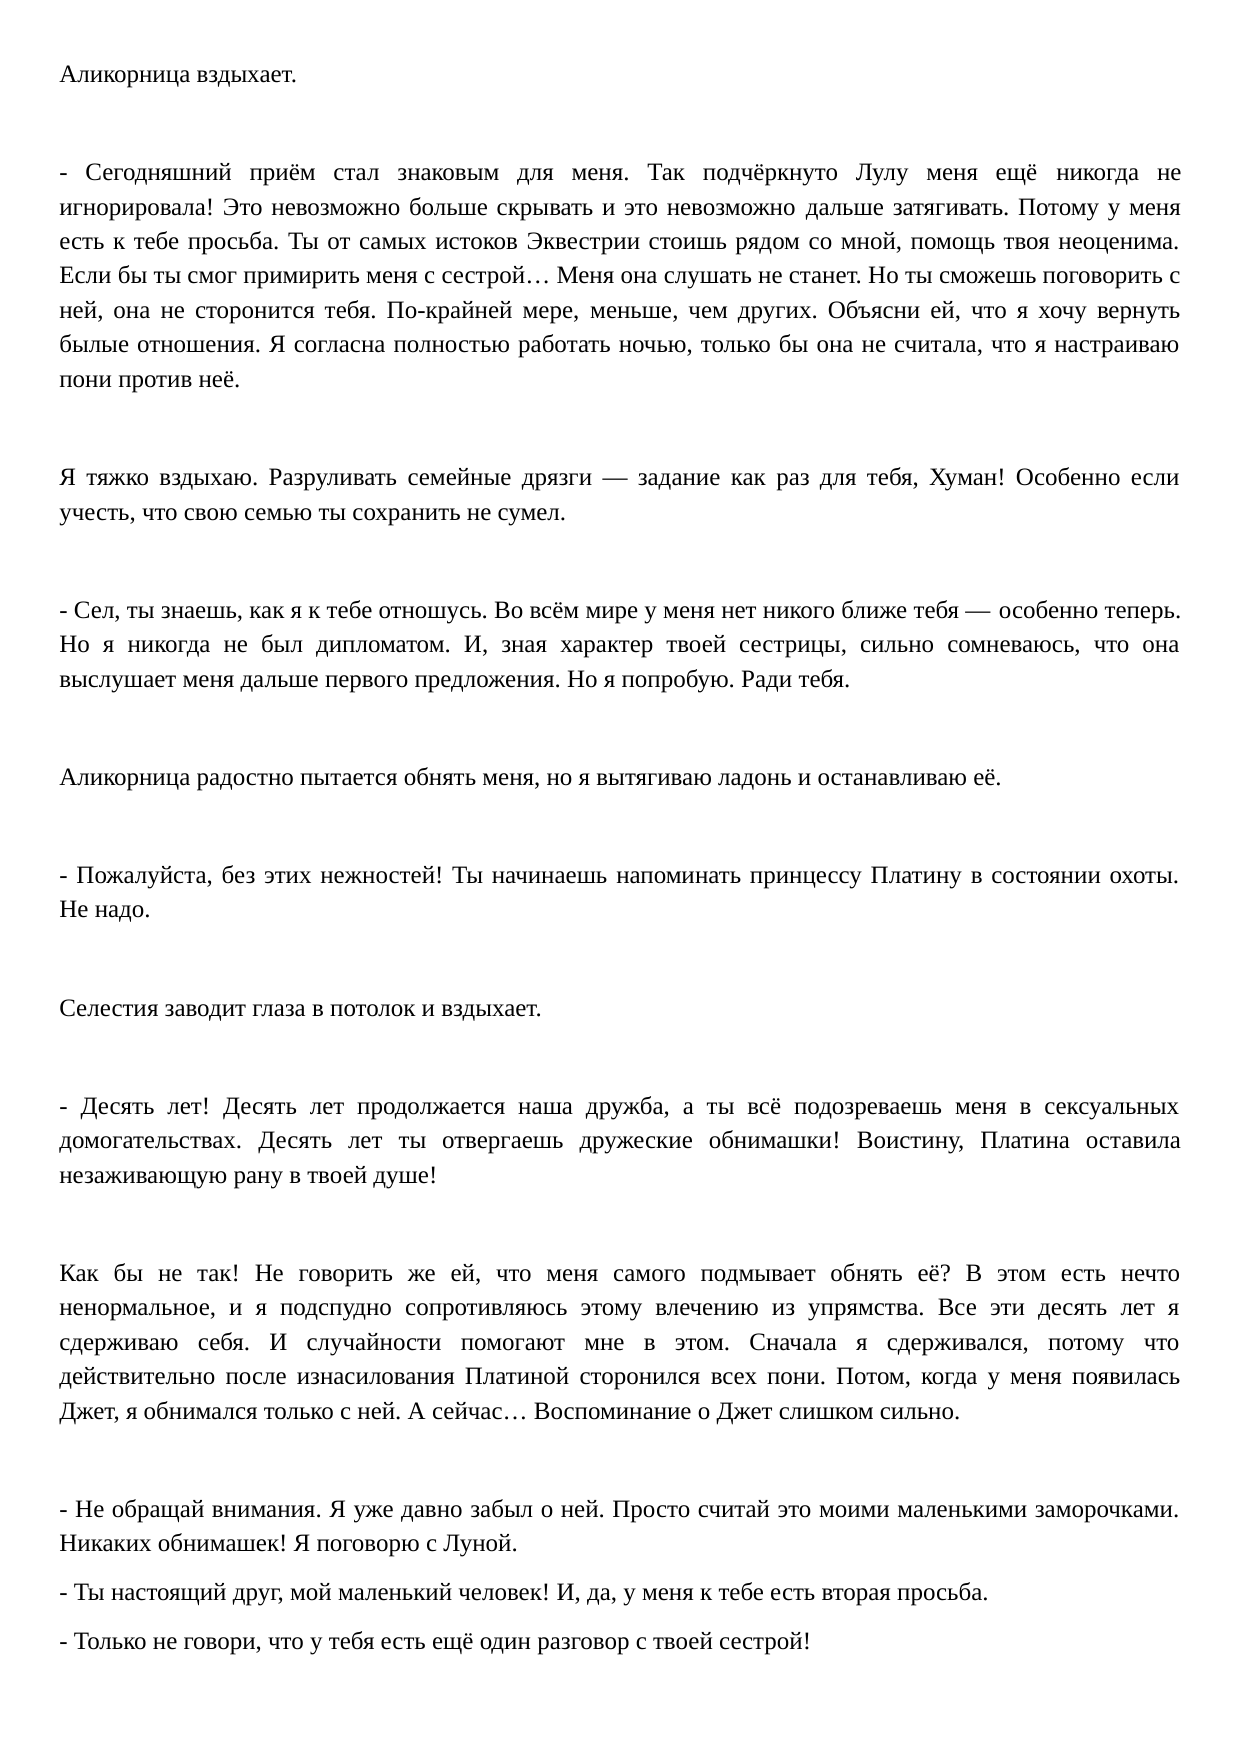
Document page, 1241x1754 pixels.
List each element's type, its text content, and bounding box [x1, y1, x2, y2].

text - Только не говори, что у тебя есть ещё один разговор с твоей сестрой! [59, 1626, 1181, 1655]
text Аликорница вздыхает. [59, 59, 1181, 88]
text - Ты настоящий друг, мой маленький человек! И, да, у меня к тебе есть вторая просьба. [59, 1577, 1181, 1606]
text - Сел, ты знаешь, как я к тебе отношусь. Во всём мире у меня нет никого ближе тебя — особенно теперь. Но я никогда не был дипломатом. И, зная характер твоей сестрицы, сильно сомневаюсь, что она выслушает меня дальше первого предложения. Но я попробую. Ради тебя. [59, 595, 1181, 692]
text - Пожалуйста, без этих нежностей! Ты начинаешь напоминать принцессу Платину в состоянии охоты. Не надо. [59, 860, 1181, 923]
text - Сегодняшний приём стал знаковым для меня. Так подчёркнуто Лулу меня ещё никогда не игнорировала! Это невозможно больше скрывать и это невозможно дальше затягивать. Потому у меня есть к тебе просьба. Ты от самых истоков Эквестрии стоишь рядом со мной, помощь твоя неоценима. Если бы ты смог примирить меня с сестрой… Меня она слушать не станет. Но ты сможешь поговорить с ней, она не сторонится тебя. По-крайней мере, меньше, чем других. Объясни ей, что я хочу вернуть былые отношения. Я согласна полностью работать ночью, только бы она не считала, что я настраиваю пони против неё. [59, 157, 1181, 393]
text Аликорница радостно пытается обнять меня, но я вытягиваю ладонь и останавливаю её. [59, 762, 1181, 791]
text Я тяжко вздыхаю. Разруливать семейные дрязги — задание как раз для тебя, Хуман! Особенно если учесть, что свою семью ты сохранить не сумел. [59, 462, 1181, 525]
text Как бы не так! Не говорить же ей, что меня самого подмывает обнять её? В этом есть нечто ненормальное, и я подспудно сопротивляюсь этому влечению из упрямства. Все эти десять лет я сдерживаю себя. И случайности помогают мне в этом. Сначала я сдерживался, потому что действительно после изнасилования Платиной сторонился всех пони. Потом, когда у меня появилась Джет, я обнимался только с ней. А сейчас… Воспоминание о Джет слишком сильно. [59, 1258, 1181, 1424]
text Селестия заводит глаза в потолок и вздыхает. [59, 993, 1181, 1021]
text - Не обращай внимания. Я уже давно забыл о ней. Просто считай это моими маленькими заморочками. Никаких обнимашек! Я поговорю с Луной. [59, 1494, 1181, 1557]
text - Десять лет! Десять лет продолжается наша дружба, а ты всё подозреваешь меня в сексуальных домогательствах. Десять лет ты отвергаешь дружеские обнимашки! Воистину, Платина оставила незаживающую рану в твоей душе! [59, 1091, 1181, 1188]
